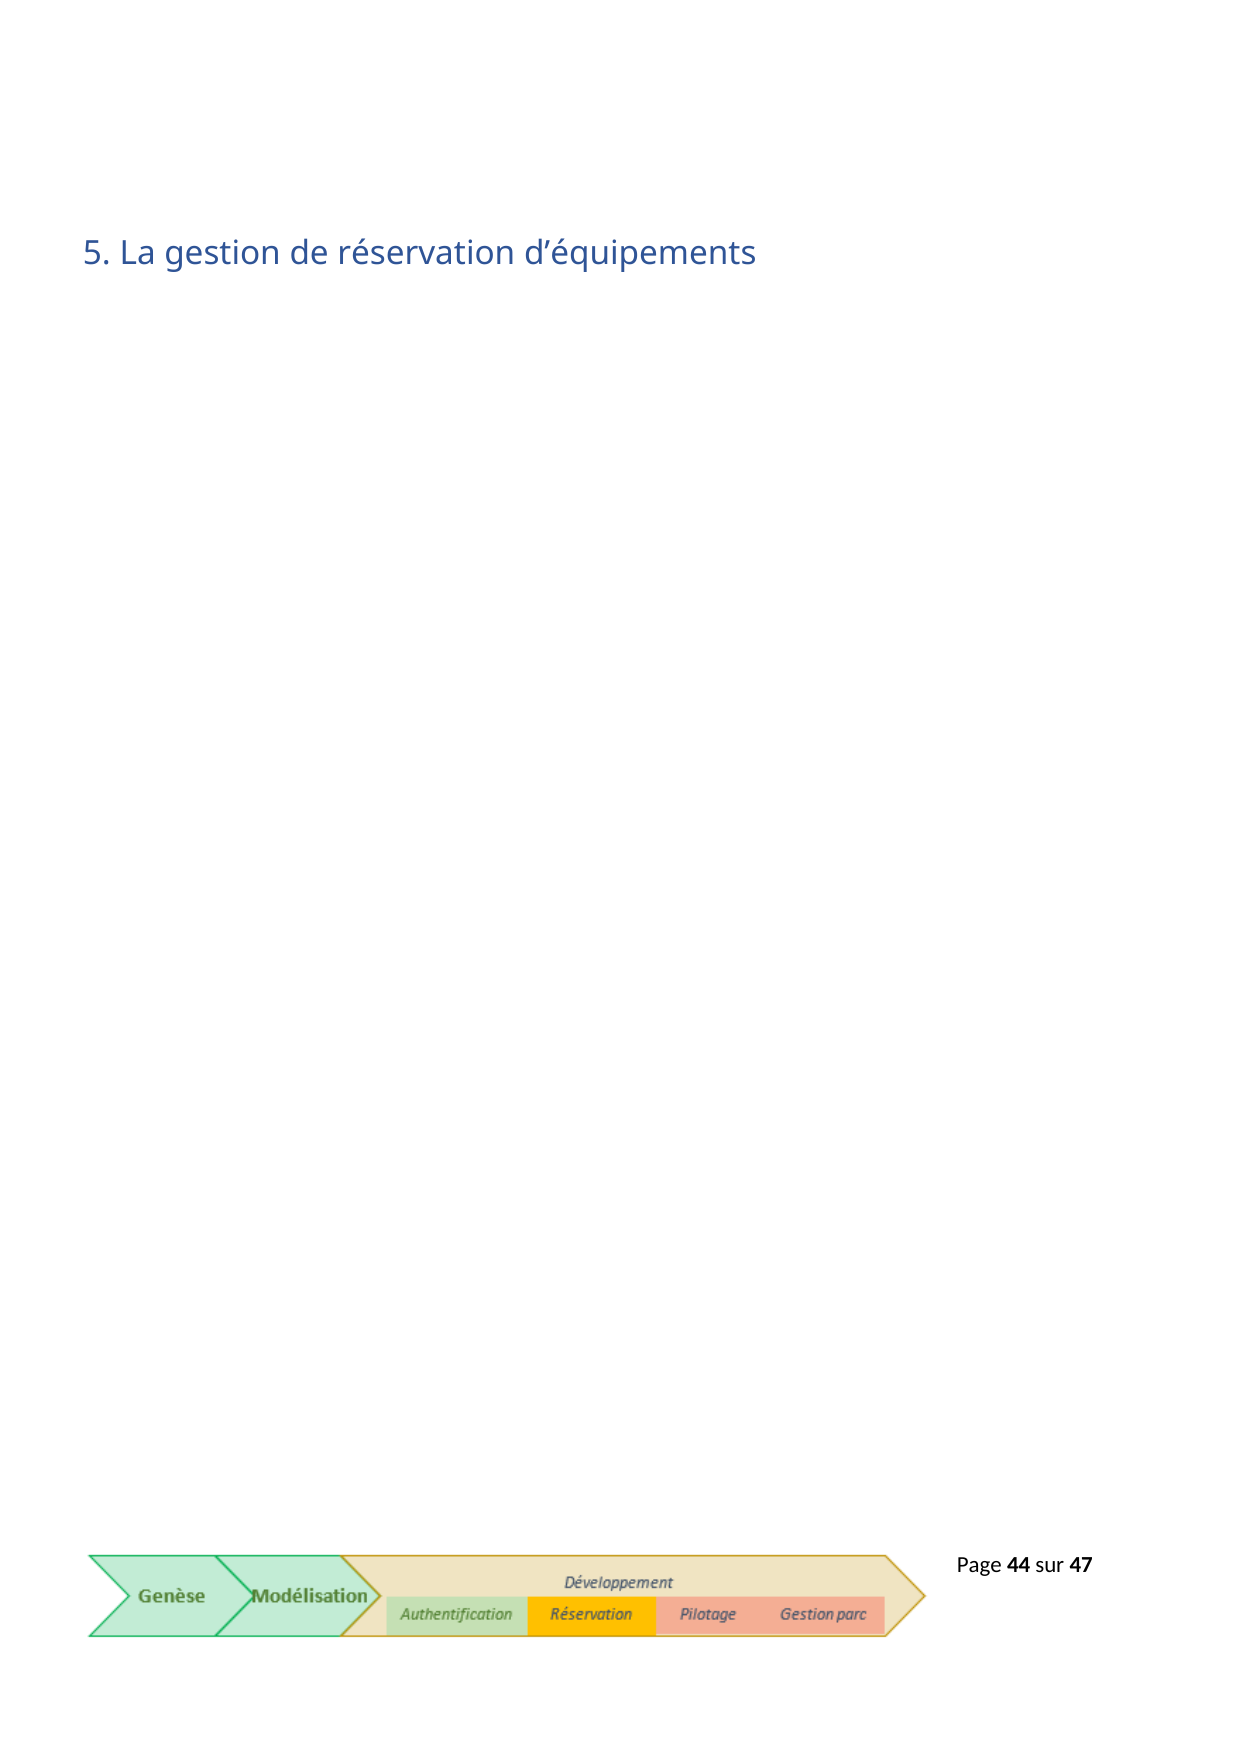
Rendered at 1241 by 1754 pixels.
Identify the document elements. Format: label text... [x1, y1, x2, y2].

subtitle 5. La gestion de réservation d’équipements [83, 229, 1092, 274]
